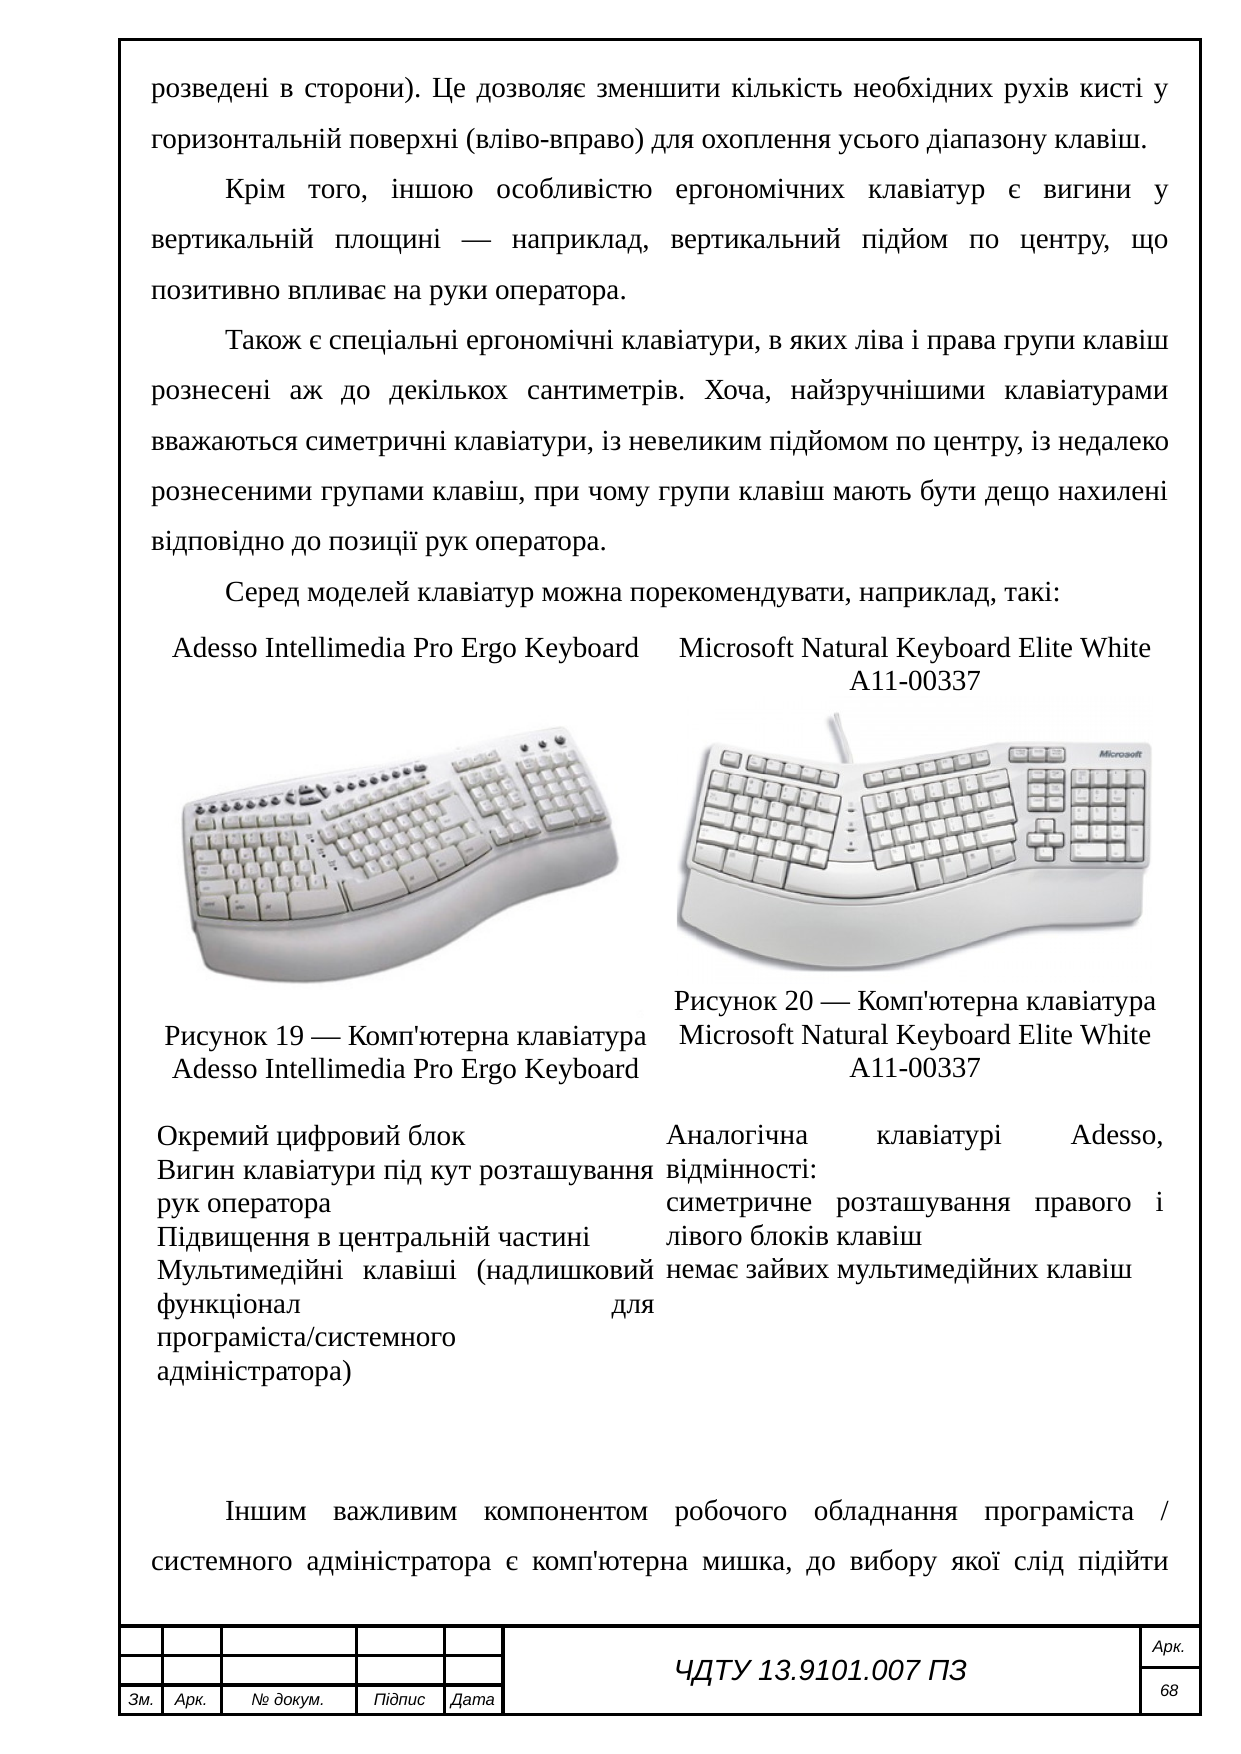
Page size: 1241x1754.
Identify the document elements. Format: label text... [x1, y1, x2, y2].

text Крім того, іншою особливістю ергономічних клавіатур є вигини у вертикальній площині — наприклад, вертикальний підйом по центру, що позитивно впливає на руки оператора. [151, 171, 1170, 305]
text розведені в сторони). Це дозволяє зменшити кількість необхідних рухів кисті у горизонтальній поверхні (вліво-вправо) для охоплення усього діапазону клавіш. [151, 71, 1170, 154]
text Серед моделей клавіатур можна порекомендувати, наприклад, такі: [151, 574, 1170, 607]
table_header Adesso Intellimedia Pro Ergo Keyboard Рисунок 19 — Комп'ютерна клавіатура Adesso Intellimedia Pro Ergo Keyboard Окремий цифровий блок Вигин клавіатури під кут розташування рук оператора Підвищення в центральній частині Мультимедійні клавіші (надлишковий функціонал для програміста/системного адміністратора) [151, 624, 660, 1392]
table_header Microsoft Natural Keyboard Elite White A11-00337 Рисунок 20 — Комп'ютерна клавіатура Microsoft Natural Keyboard Elite White A11-00337 Аналогічна клавіатурі Adesso, відмінності: симетричне розташування правого і лівого блоків клавіш немає зайвих мультимедійних клавіш [660, 624, 1170, 1392]
text Іншим важливим компонентом робочого обладнання програміста / системного адміністратора є комп'ютерна мишка, до вибору якої слід підійти [151, 1493, 1170, 1577]
picture [676, 696, 1153, 984]
picture [167, 696, 644, 1018]
text Також є спеціальні ергономічні клавіатури, в яких ліва і права групи клавіш рознесені аж до декількох сантиметрів. Хоча, найзручнішими клавіатурами вважаються симетричні клавіатури, із невеликим підйомом по центру, із недалеко рознесеними групами клавіш, при чому групи клавіш мають бути дещо нахилені відповідно до позиції рук оператора. [151, 322, 1170, 557]
